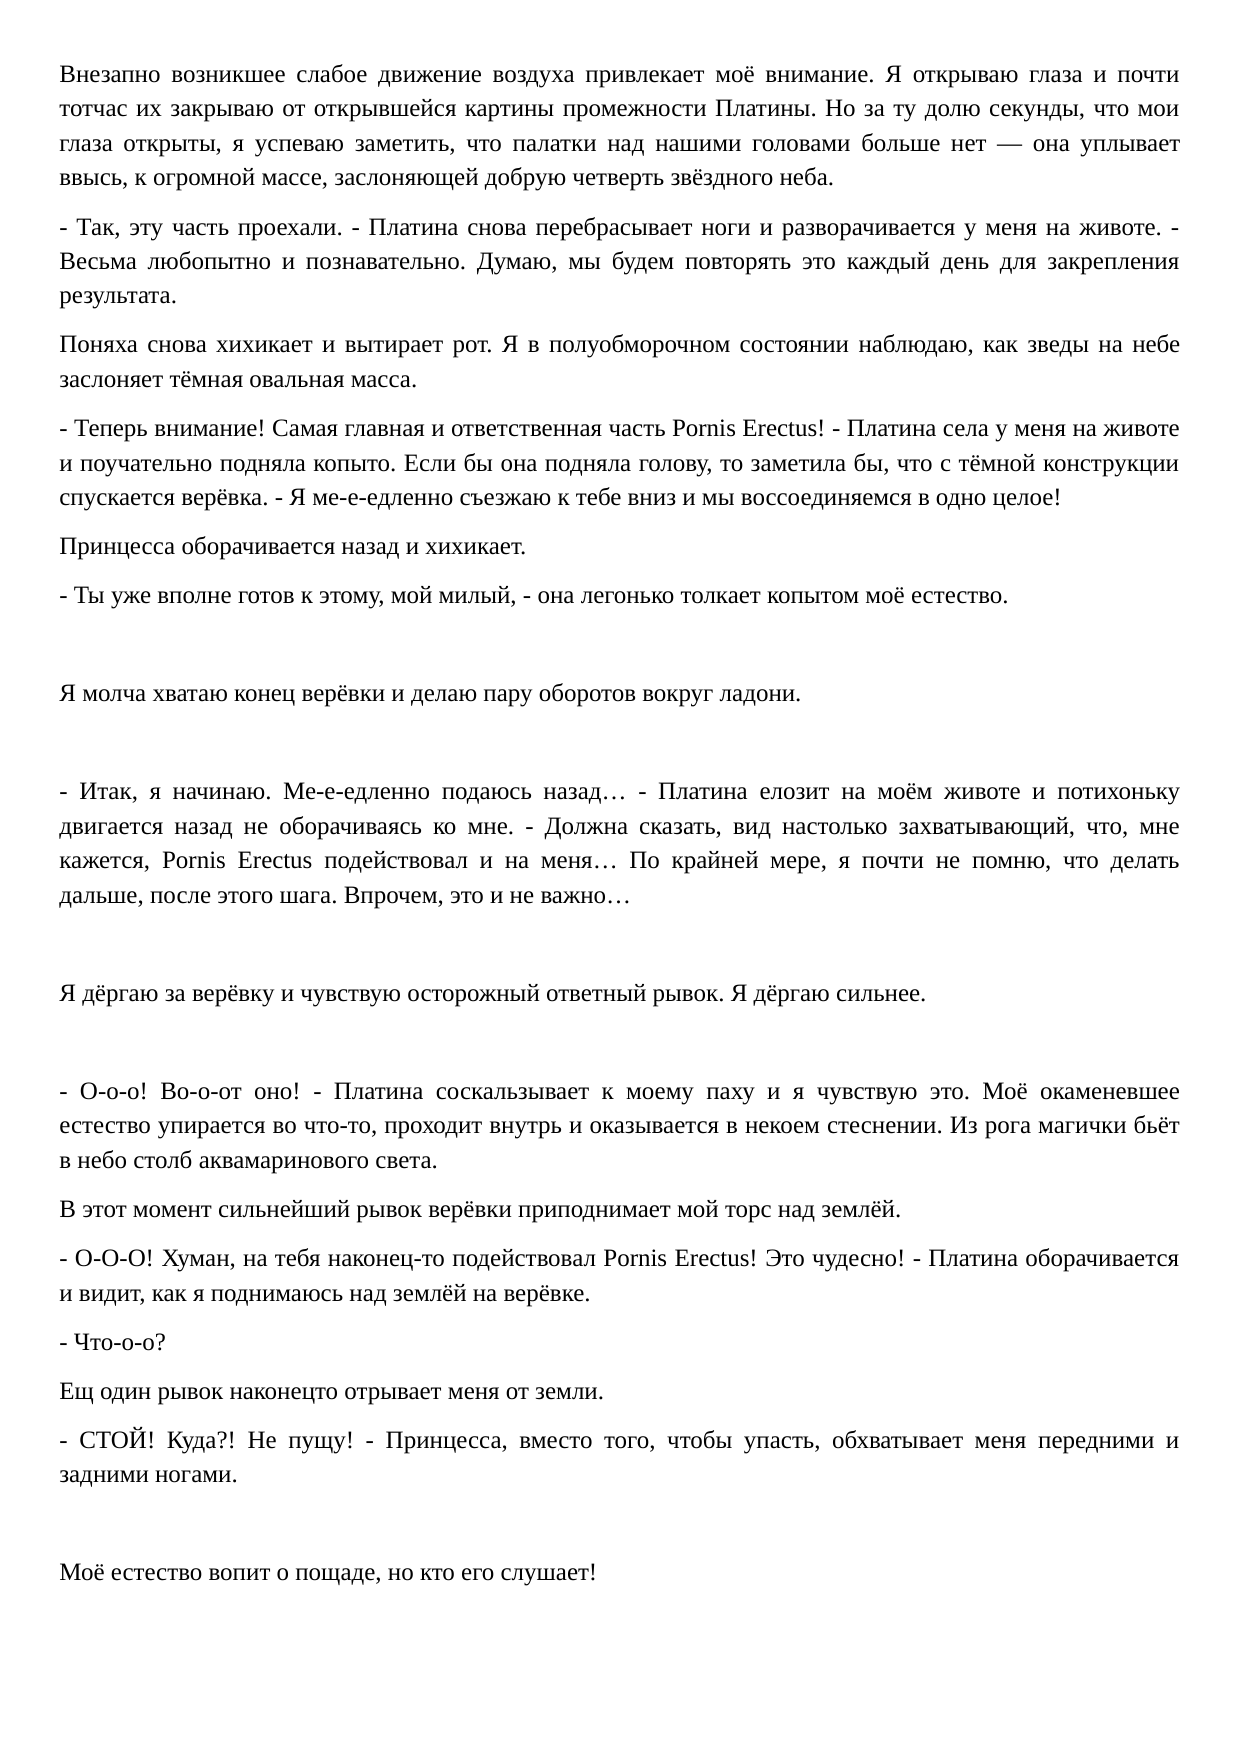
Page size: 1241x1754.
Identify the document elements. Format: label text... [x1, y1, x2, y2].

text Моё естество вопит о пощаде, но кто его слушает! [59, 1557, 1181, 1586]
text - Так, эту часть проехали. - Платина снова перебрасывает ноги и разворачивается у меня на животе. - Весьма любопытно и познавательно. Думаю, мы будем повторять это каждый день для закрепления результата. [59, 212, 1181, 309]
text Я дёргаю за верёвку и чувствую осторожный ответный рывок. Я дёргаю сильнее. [59, 978, 1181, 1007]
text - СТОЙ! Куда?! Не пущу! - Принцесса, вместо того, чтобы упасть, обхватывает меня передними и задними ногами. [59, 1425, 1181, 1488]
text Принцесса оборачивается назад и хихикает. [59, 531, 1181, 560]
text - Итак, я начинаю. Ме-е-едленно подаюсь назад… - Платина елозит на моём животе и потихоньку двигается назад не оборачиваясь ко мне. - Должна сказать, вид настолько захватывающий, что, мне кажется, Pornis Erectus подействовал и на меня… По крайней мере, я почти не помню, что делать дальше, после этого шага. Впрочем, это и не важно… [59, 776, 1181, 909]
text Внезапно возникшее слабое движение воздуха привлекает моё внимание. Я открываю глаза и почти тотчас их закрываю от открывшейся картины промежности Платины. Но за ту долю секунды, что мои глаза открыты, я успеваю заметить, что палатки над нашими головами больше нет — она уплывает ввысь, к огромной массе, заслоняющей добрую четверть звёздного неба. [59, 59, 1181, 191]
text Поняха снова хихикает и вытирает рот. Я в полуобморочном состоянии наблюдаю, как зведы на небе заслоняет тёмная овальная масса. [59, 329, 1181, 393]
text Ещ один рывок наконецто отрывает меня от земли. [59, 1376, 1181, 1404]
text - Теперь внимание! Самая главная и ответственная часть Pornis Erectus! - Платина села у меня на животе и поучательно подняла копыто. Если бы она подняла голову, то заметила бы, что с тёмной конструкции спускается верёвка. - Я ме-е-едленно съезжаю к тебе вниз и мы воссоединяемся в одно целое! [59, 413, 1181, 511]
text - О-о-о! Во-о-от оно! - Платина соскальзывает к моему паху и я чувствую это. Моё окаменевшее естество упирается во что-то, проходит внутрь и оказывается в некоем стеснении. Из рога магички бьёт в небо столб аквамаринового света. [59, 1076, 1181, 1174]
text - О-О-О! Хуман, на тебя наконец-то подействовал Pornis Erectus! Это чудесно! - Платина оборачивается и видит, как я поднимаюсь над землёй на верёвке. [59, 1243, 1181, 1306]
text Я молча хватаю конец верёвки и делаю пару оборотов вокруг ладони. [59, 678, 1181, 707]
text - Что-о-о? [59, 1327, 1181, 1356]
text В этот момент сильнейший рывок верёвки приподнимает мой торс над землёй. [59, 1194, 1181, 1223]
text - Ты уже вполне готов к этому, мой милый, - она легонько толкает копытом моё естество. [59, 580, 1181, 609]
